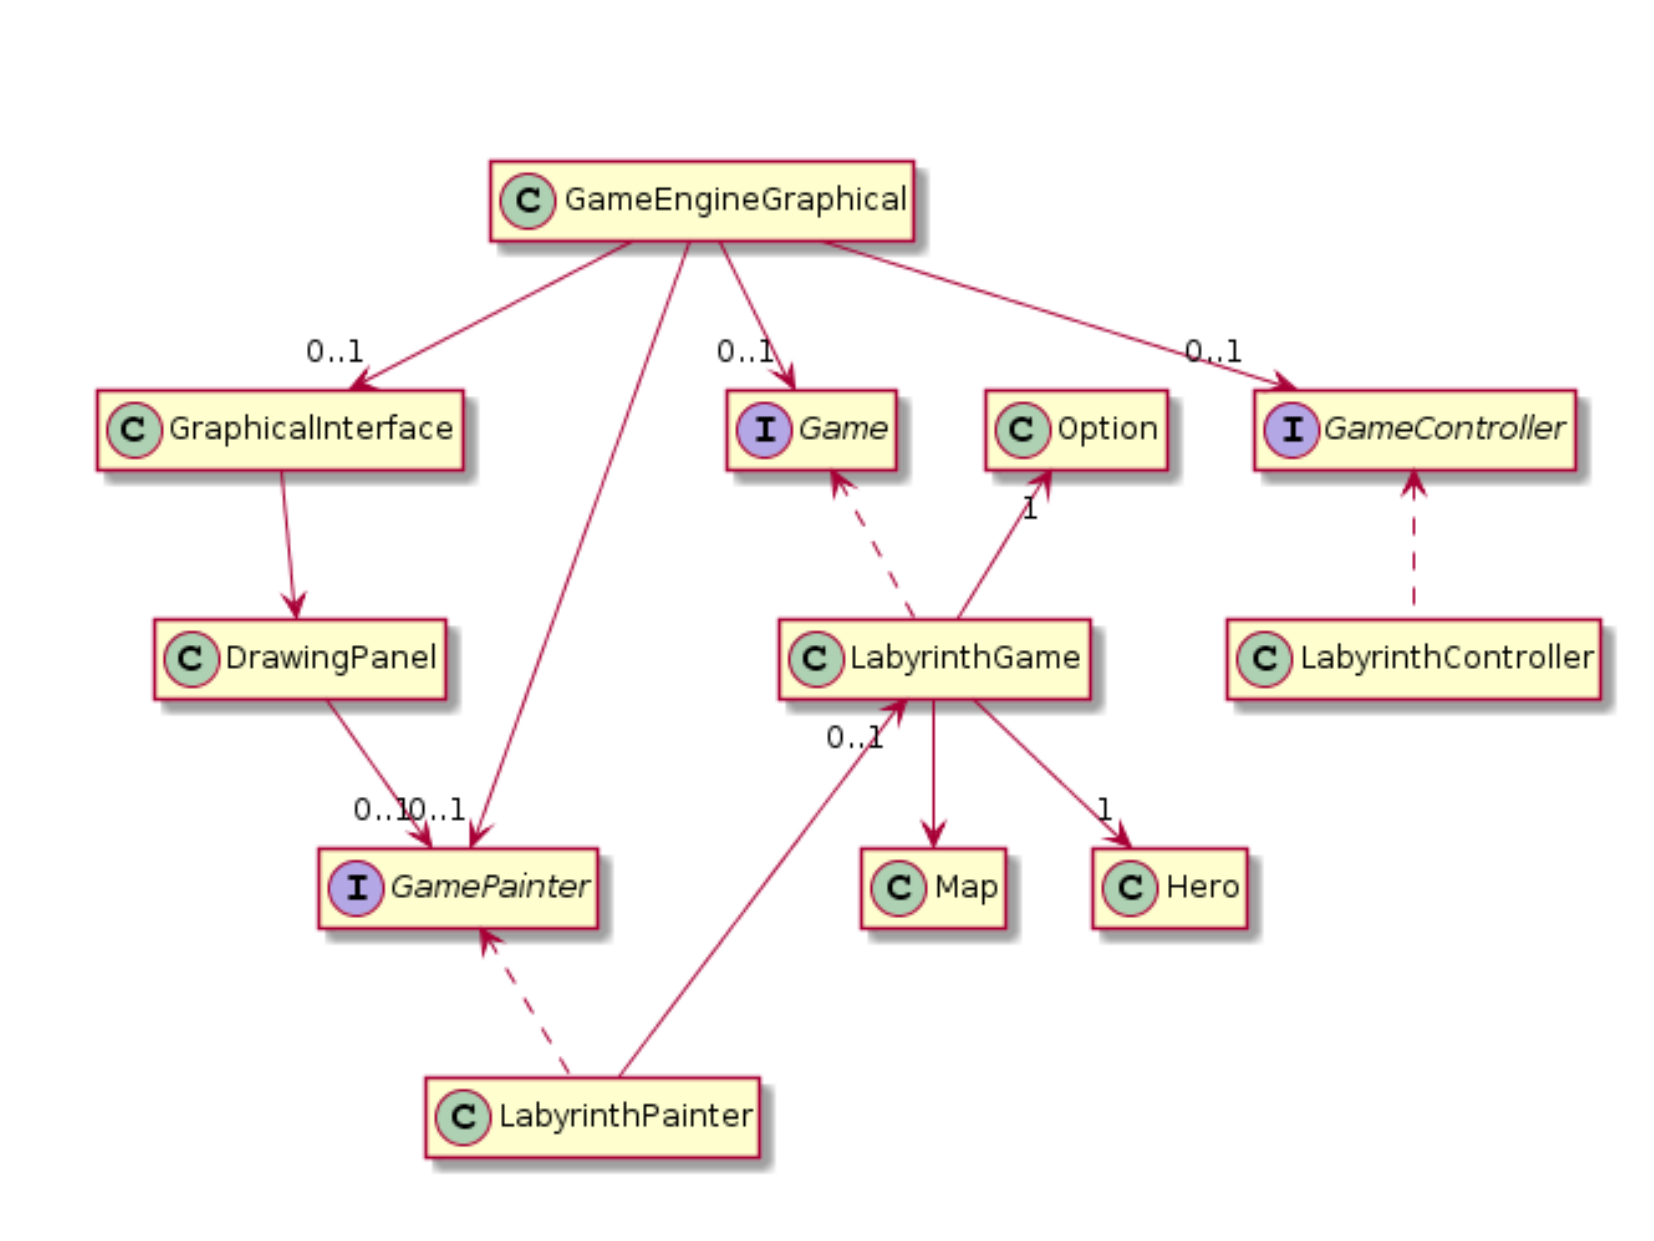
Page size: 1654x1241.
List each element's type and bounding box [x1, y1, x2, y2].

picture [82, 141, 1625, 1182]
